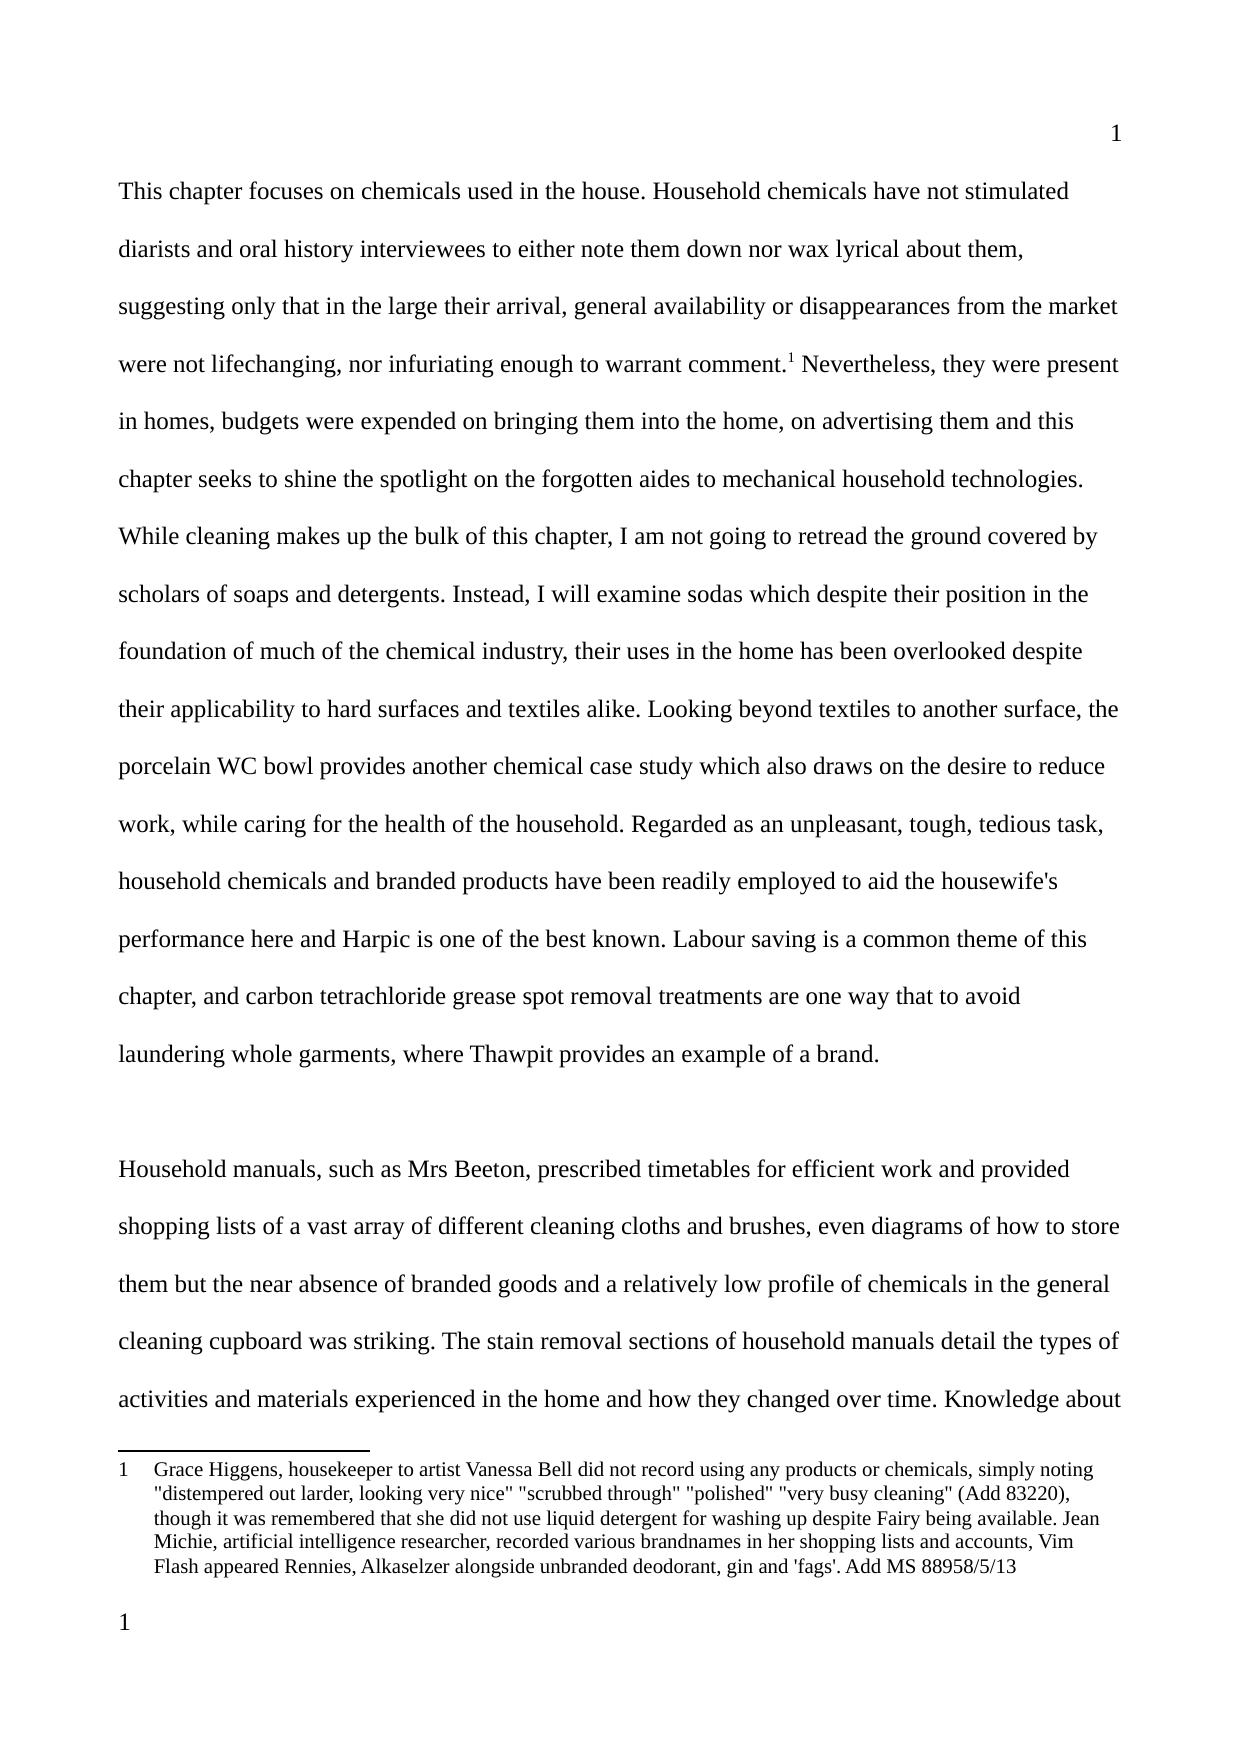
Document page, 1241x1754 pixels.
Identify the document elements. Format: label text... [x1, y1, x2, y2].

text This chapter focuses on chemicals used in the house. Household chemicals have not stimulated diarists and oral history interviewees to either note them down nor wax lyrical about them, suggesting only that in the large their arrival, general availability or disappearances from the market were not lifechanging, nor infuriating enough to warrant comment. Nevertheless, they were present in homes, budgets were expended on bringing them into the home, on advertising them and this chapter seeks to shine the spotlight on the forgotten aides to mechanical household technologies. While cleaning makes up the bulk of this chapter, I am not going to retread the ground covered by scholars of soaps and detergents. Instead, I will examine sodas which despite their position in the foundation of much of the chemical industry, their uses in the home has been overlooked despite their applicability to hard surfaces and textiles alike. Looking beyond textiles to another surface, the porcelain WC bowl provides another chemical case study which also draws on the desire to reduce work, while caring for the health of the household. Regarded as an unpleasant, tough, tedious task, household chemicals and branded products have been readily employed to aid the housewife's performance here and Harpic is one of the best known. Labour saving is a common theme of this chapter, and carbon tetrachloride grease spot removal treatments are one way that to avoid laundering whole garments, where Thawpit provides an example of a brand. [118, 176, 1122, 1068]
text Grace Higgens, housekeeper to artist Vanessa Bell did not record using any products or chemicals, simply noting "distempered out larder, looking very nice" "scrubbed through" "polished" "very busy cleaning" (Add 83220), though it was remembered that she did not use liquid detergent for washing up despite Fairy being available. Jean Michie, artificial intelligence researcher, recorded various brandnames in her shopping lists and accounts, Vim Flash appeared Rennies, Alkaselzer alongside unbranded deodorant, gin and 'fags'. Add MS 88958/5/13 [118, 1457, 1122, 1578]
text Household manuals, such as Mrs Beeton, prescribed timetables for efficient work and provided shopping lists of a vast array of different cleaning cloths and brushes, even diagrams of how to store them but the near absence of branded goods and a relatively low profile of chemicals in the general cleaning cupboard was striking. The stain removal sections of household manuals detail the types of activities and materials experienced in the home and how they changed over time. Knowledge about [118, 1154, 1122, 1413]
